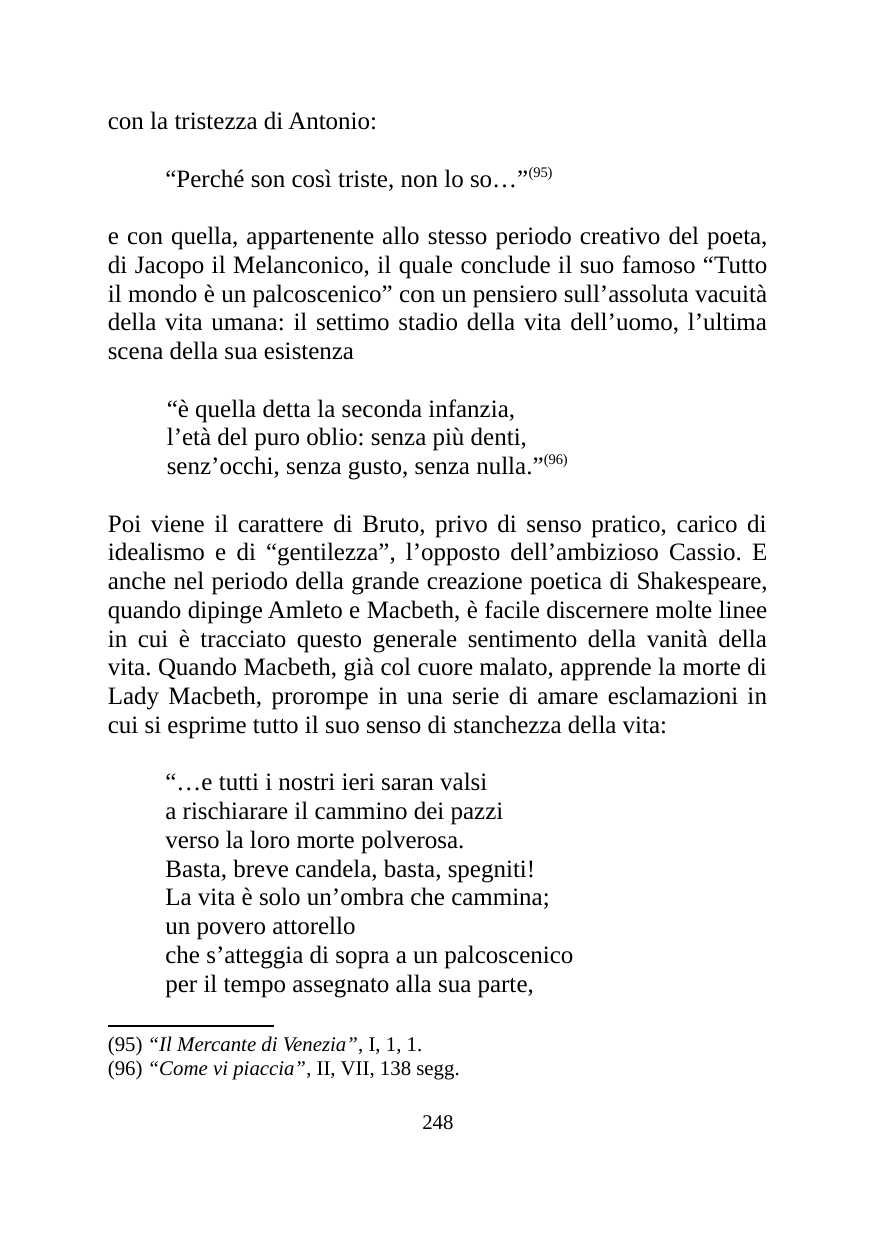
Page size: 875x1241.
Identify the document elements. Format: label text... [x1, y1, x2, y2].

text un povero attorello [165, 911, 768, 940]
text La vita è solo un’ombra che cammina; [165, 882, 768, 911]
text “Il Mercante di Venezia”, I, 1, 1. [108, 1032, 768, 1056]
text senz’occhi, senza gusto, senza nulla.” [167, 451, 768, 480]
text che s’atteggia di sopra a un palcoscenico [165, 940, 768, 969]
text per il tempo assegnato alla sua parte, [165, 969, 768, 997]
text “Perché son così triste, non lo so…” [165, 164, 768, 192]
text “è quella detta la seconda infanzia, [167, 394, 768, 422]
text con la tristezza di Antonio: [108, 106, 768, 135]
text “Come vi piaccia”, II, VII, 138 segg. [108, 1056, 768, 1080]
text a rischiarare il cammino dei pazzi [165, 796, 768, 825]
text l’età del puro oblio: senza più denti, [167, 422, 768, 451]
text Basta, breve candela, basta, spegniti! [165, 854, 768, 882]
text e con quella, appartenente allo stesso periodo creativo del poeta, di Jacopo il Melanconico, il quale conclude il suo famoso “Tutto il mondo è un palcoscenico” con un pensiero sull’assoluta vacuità della vita umana: il settimo stadio della vita dell’uomo, l’ultima scena della sua esistenza [108, 221, 768, 365]
text verso la loro morte polverosa. [165, 825, 768, 854]
text “…e tutti i nostri ieri saran valsi [165, 767, 768, 796]
text Poi viene il carattere di Bruto, privo di senso pratico, carico di idealismo e di “gentilezza”, l’opposto dell’ambizioso Cassio. E anche nel periodo della grande creazione poetica di Shakespeare, quando dipinge Amleto e Macbeth, è facile discernere molte linee in cui è tracciato questo generale sentimento della vanità della vita. Quando Macbeth, già col cuore malato, apprende la morte di Lady Macbeth, prorompe in una serie di amare esclamazioni in cui si esprime tutto il suo senso di stanchezza della vita: [108, 509, 768, 739]
